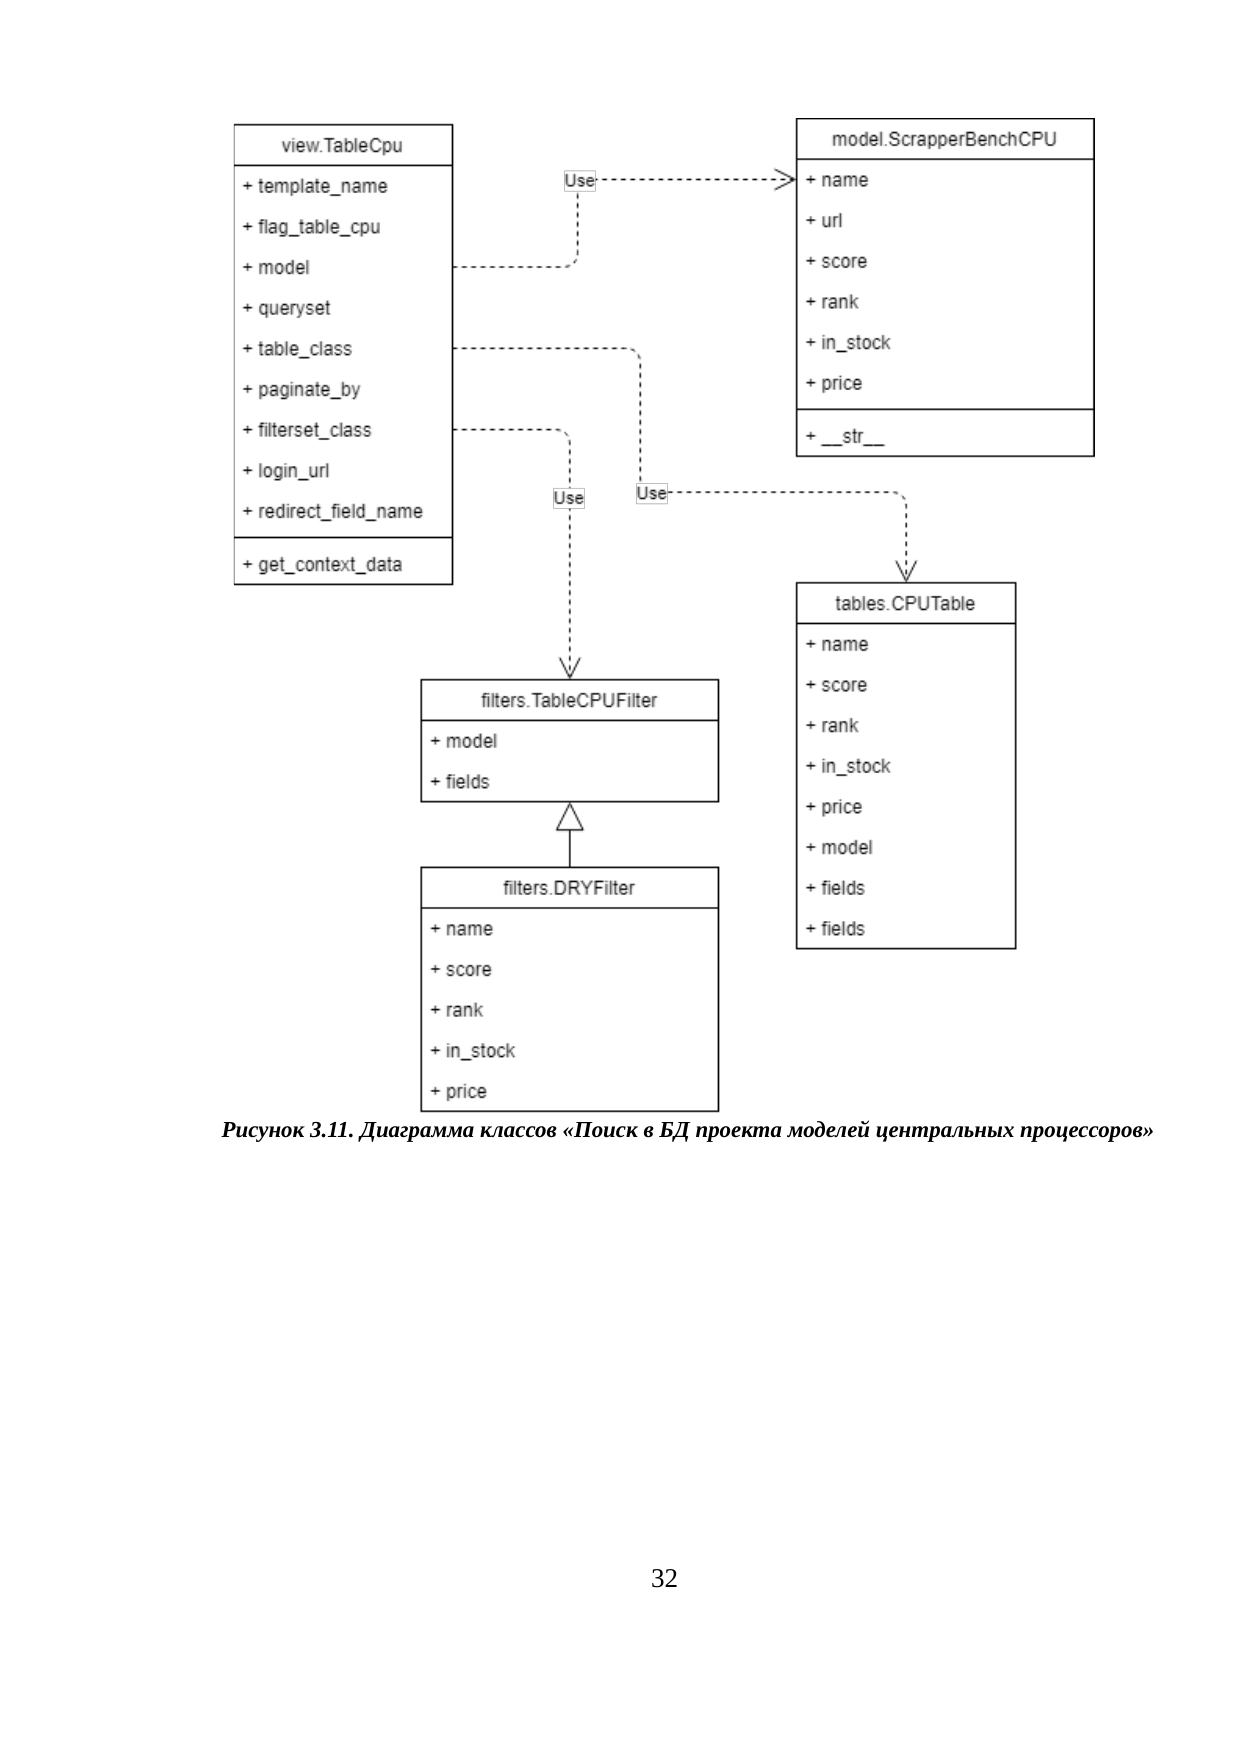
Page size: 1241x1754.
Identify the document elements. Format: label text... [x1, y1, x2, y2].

picture [233, 118, 1095, 1117]
text Рисунок 3.11. Диаграмма классов «Поиск в БД проекта моделей центральных процессоров» [148, 1117, 1181, 1143]
